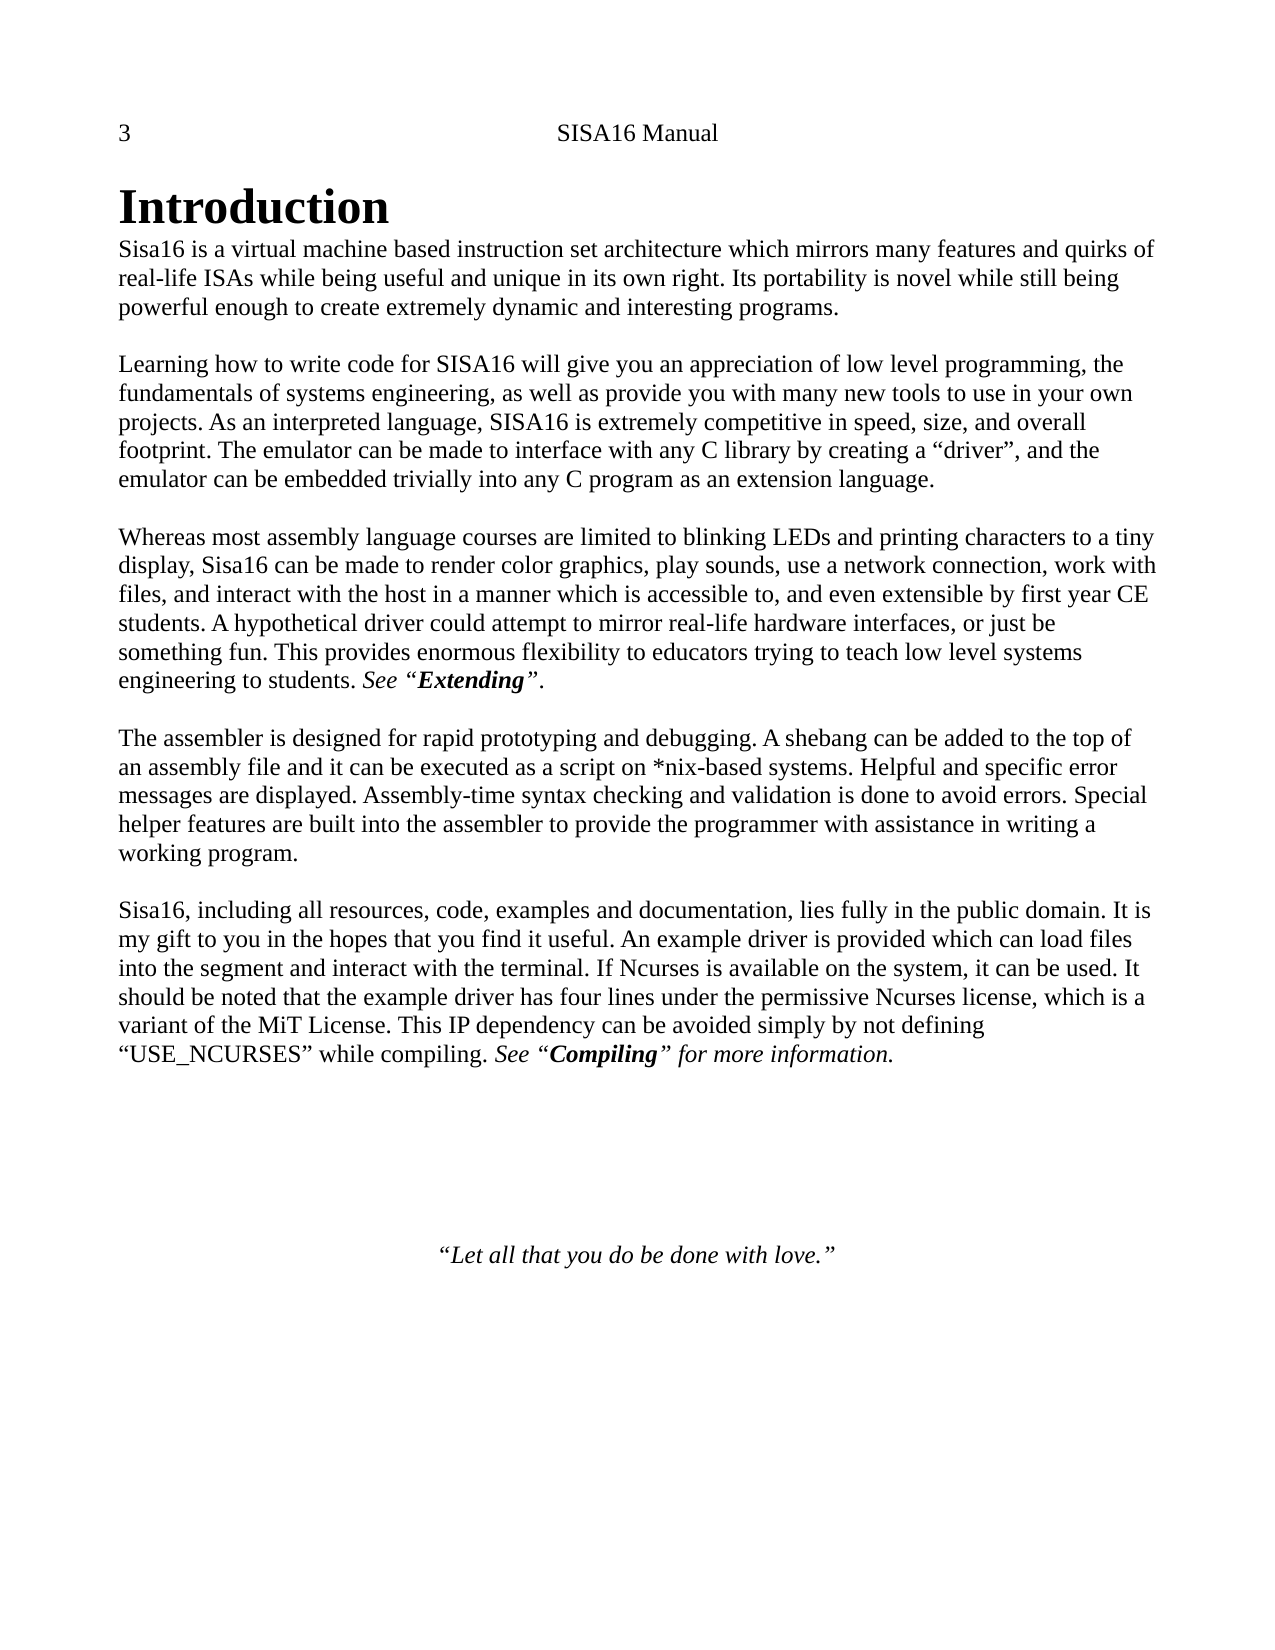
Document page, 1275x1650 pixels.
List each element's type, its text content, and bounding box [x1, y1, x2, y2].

text Introduction [118, 177, 1157, 234]
text Sisa16, including all resources, code, examples and documentation, lies fully in the public domain. It is my gift to you in the hopes that you find it useful. An example driver is provided which can load files into the segment and interact with the terminal. If Ncurses is available on the system, it can be used. It should be noted that the example driver has four lines under the permissive Ncurses license, which is a variant of the MiT License. This IP dependency can be avoided simply by not defining “USE_NCURSES” while compiling. See “Compiling” for more information. [118, 896, 1157, 1068]
text Learning how to write code for SISA16 will give you an appreciation of low level programming, the fundamentals of systems engineering, as well as provide you with many new tools to use in your own projects. As an interpreted language, SISA16 is extremely competitive in speed, size, and overall footprint. The emulator can be made to interface with any C library by creating a “driver”, and the emulator can be embedded trivially into any C program as an extension language. [118, 349, 1157, 493]
text Sisa16 is a virtual machine based instruction set architecture which mirrors many features and quirks of real-life ISAs while being useful and unique in its own right. Its portability is novel while still being powerful enough to create extremely dynamic and interesting programs. [118, 234, 1157, 321]
text Whereas most assembly language courses are limited to blinking LEDs and printing characters to a tiny display, Sisa16 can be made to render color graphics, play sounds, use a network connection, work with files, and interact with the host in a manner which is accessible to, and even extensible by first year CE students. A hypothetical driver could attempt to mirror real-life hardware interfaces, or just be something fun. This provides enormous flexibility to educators trying to teach low level systems engineering to students. See “Extending”. [118, 522, 1157, 694]
text The assembler is designed for rapid prototyping and debugging. A shebang can be added to the top of an assembly file and it can be executed as a script on *nix-based systems. Helpful and specific error messages are displayed. Assembly-time syntax checking and validation is done to avoid errors. Special helper features are built into the assembler to provide the programmer with assistance in writing a working program. [118, 723, 1157, 867]
text “Let all that you do be done with love.” [118, 1241, 1157, 1269]
